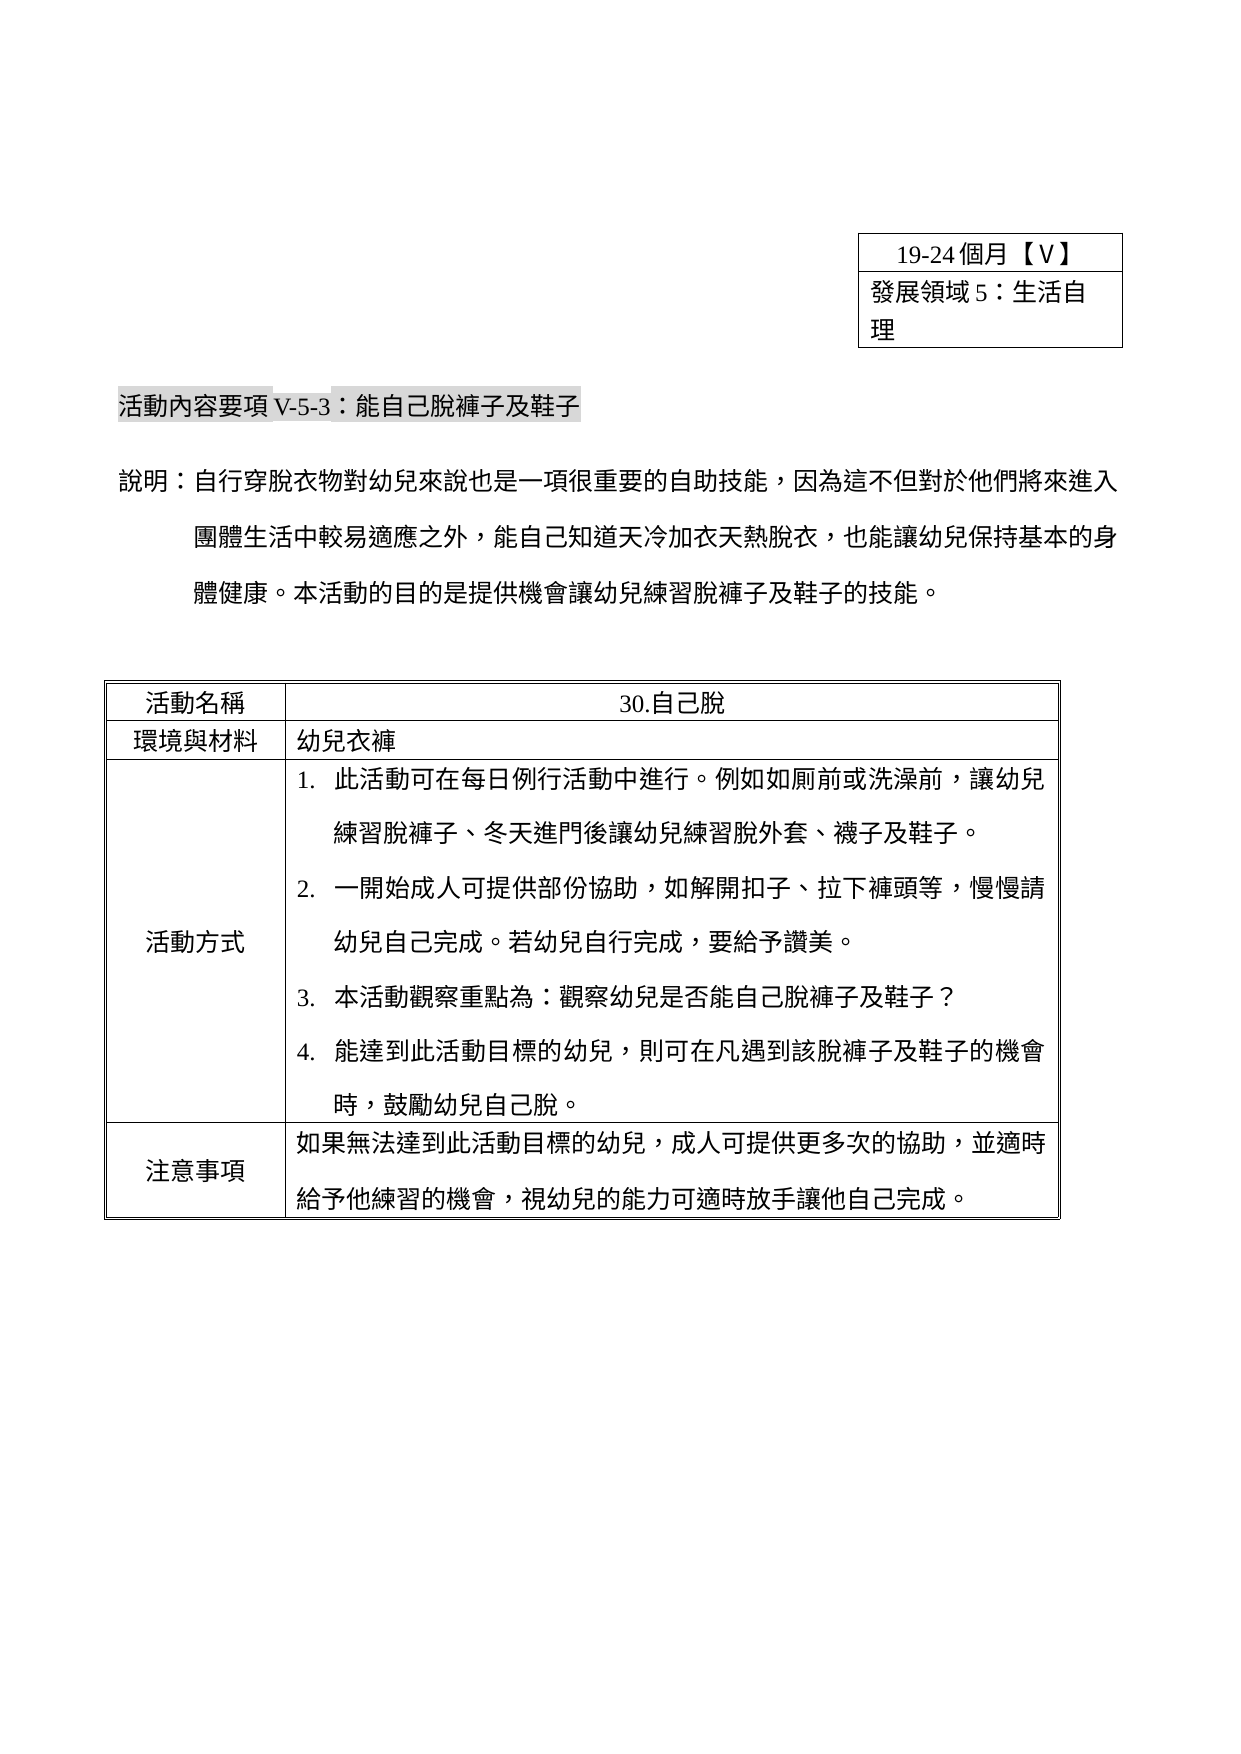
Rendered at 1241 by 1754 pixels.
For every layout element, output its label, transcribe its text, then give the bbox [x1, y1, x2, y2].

text 活動內容要項V-5-3：能自己脫褲子及鞋子 [118, 386, 1122, 423]
table_cell 注意事項 [107, 1123, 285, 1217]
table_header 19-24個月【Ⅴ】 [859, 234, 1122, 271]
table_cell 發展領域5：生活自理 [859, 272, 1122, 347]
text 說明：自行穿脫衣物對幼兒來說也是一項很重要的自助技能，因為這不但對於他們將來進入團體生活中較易適應之外，能自己知道天冷加衣天熱脫衣，也能讓幼兒保持基本的身體健康。本活動的目的是提供機會讓幼兒練習脫褲子及鞋子的技能。 [118, 461, 1122, 611]
table_cell 活動方式 [107, 760, 285, 1122]
table_cell 幼兒衣褲 [286, 721, 1058, 758]
table_cell 此活動可在每日例行活動中進行。例如如厠前或洗澡前，讓幼兒練習脫褲子、冬天進門後讓幼兒練習脫外套、襪子及鞋子。 一開始成人可提供部份協助，如解開扣子、拉下褲頭等，慢慢請幼兒自己完成。若幼兒自行完成，要給予讚美。 本活動觀察重點為：觀察幼兒是否能自己脫褲子及鞋子？ 能達到此活動目標的幼兒，則可在凡遇到該脫褲子及鞋子的機會時，鼓勵幼兒自己脫。 [286, 760, 1058, 1122]
table_header 30.自己脫 [286, 684, 1058, 720]
table_header 活動名稱 [107, 684, 285, 720]
table_cell 環境與材料 [107, 721, 285, 758]
table_cell 如果無法達到此活動目標的幼兒，成人可提供更多次的協助，並適時給予他練習的機會，視幼兒的能力可適時放手讓他自己完成。 [286, 1123, 1058, 1217]
